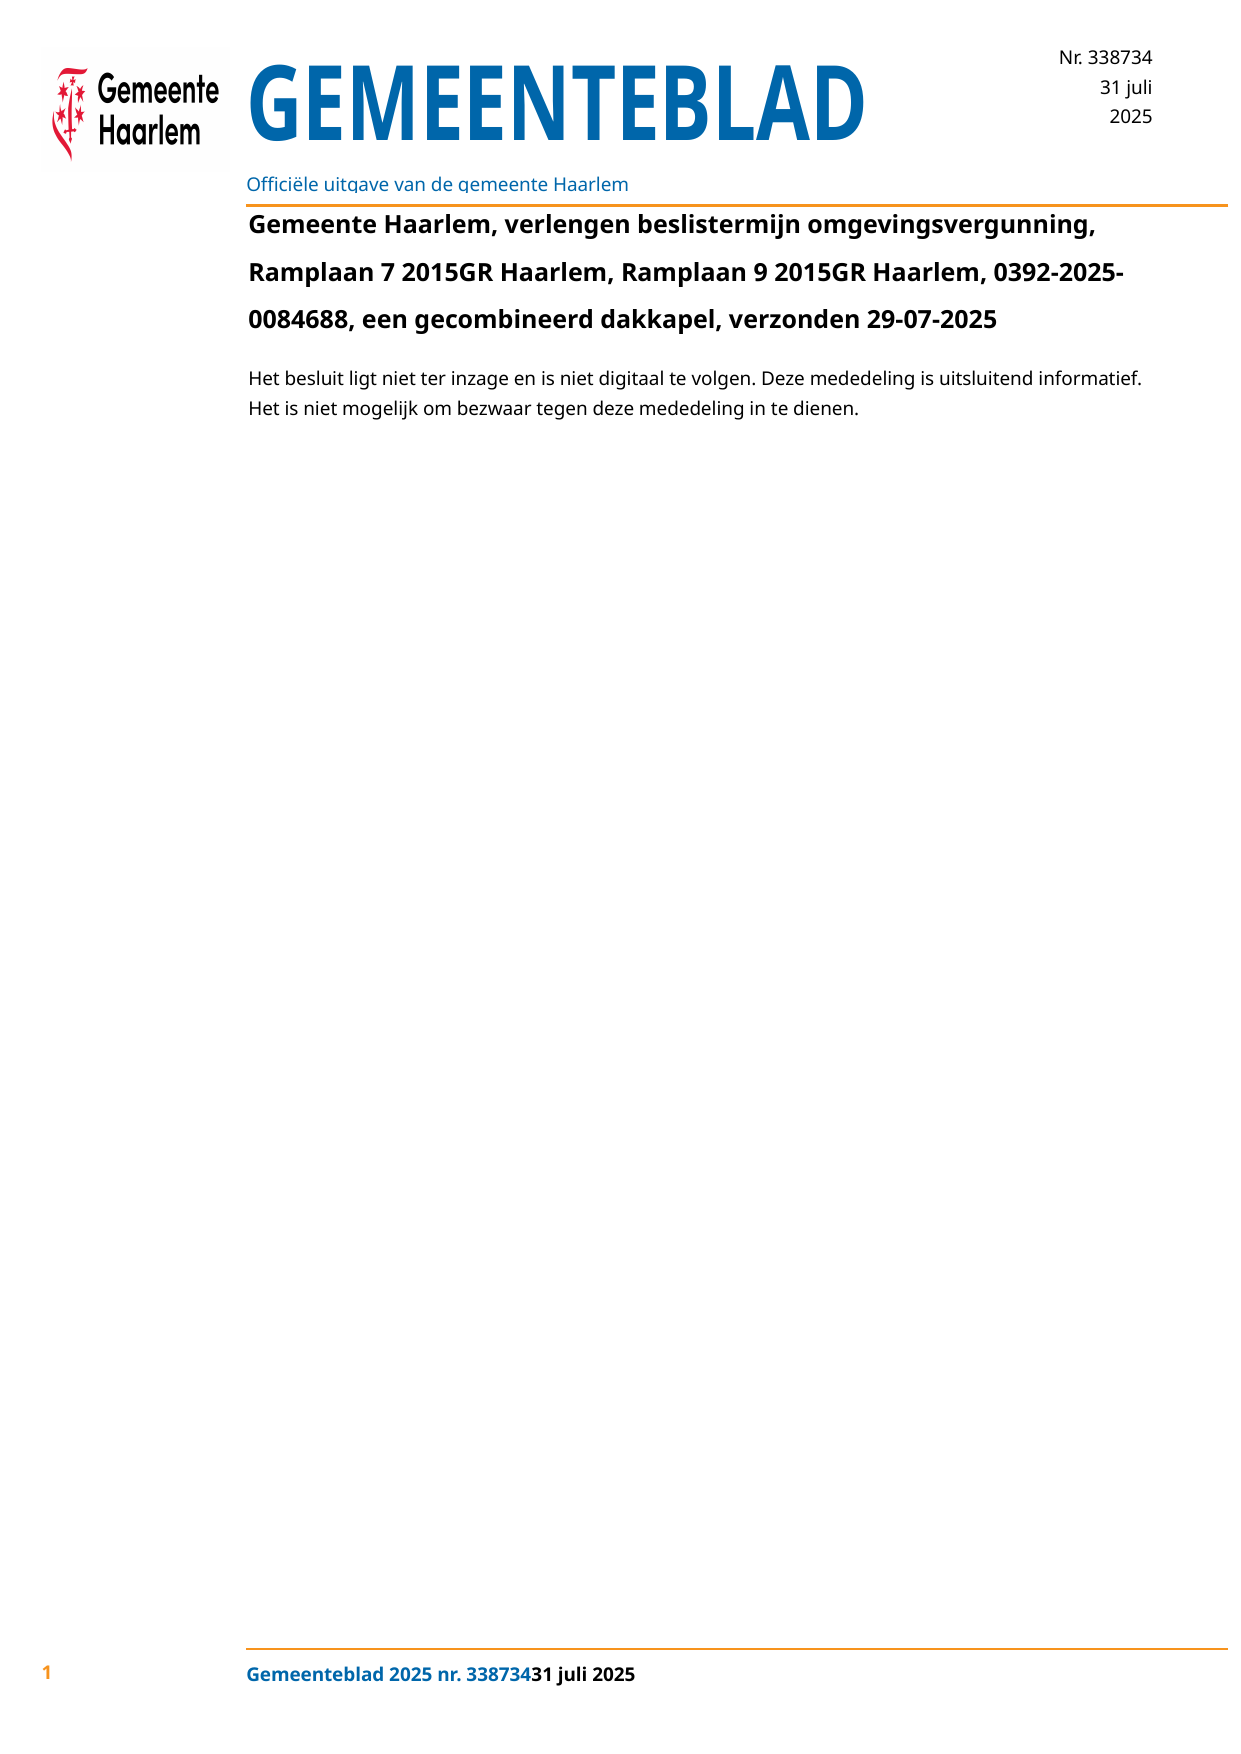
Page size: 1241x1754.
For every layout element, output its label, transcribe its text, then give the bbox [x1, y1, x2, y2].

text Het besluit ligt niet ter inzage en is niet digitaal te volgen. Deze mededeling is uitsluitend informatief. Het is niet mogelijk om bezwaar tegen deze mededeling in te dienen. [248, 366, 1152, 421]
picture [41, 47, 231, 172]
text Gemeente Haarlem, verlengen beslistermijn omgevingsvergunning, Ramplaan 7 2015GR Haarlem, Ramplaan 9 2015GR Haarlem, 0392-2025-0084688, een gecombineerd dakkapel, verzonden 29-07-2025 [248, 207, 1152, 336]
